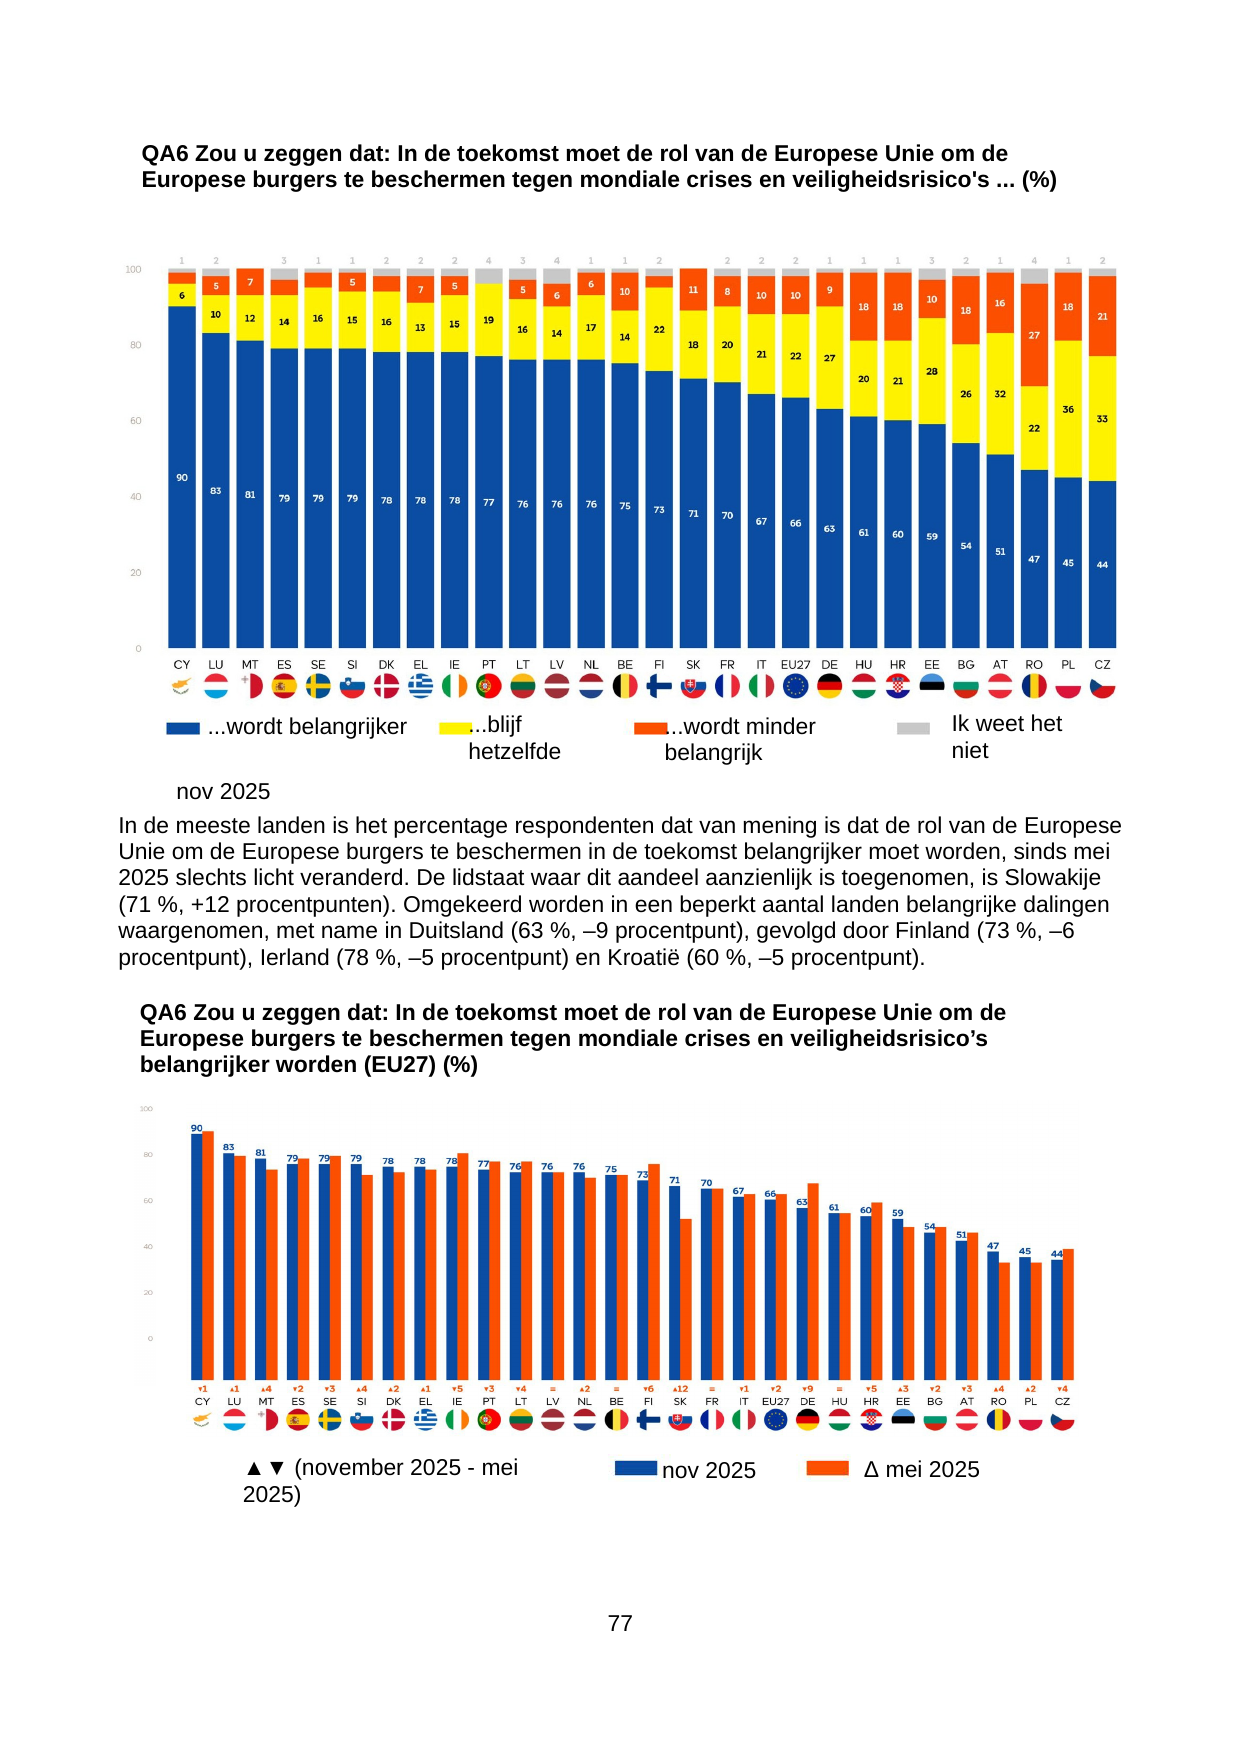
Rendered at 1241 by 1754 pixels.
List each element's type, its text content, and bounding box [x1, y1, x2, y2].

picture [134, 1103, 156, 1386]
picture [120, 252, 1122, 710]
picture [163, 715, 930, 735]
picture [347, 723, 353, 733]
text In de meeste landen is het percentage respondenten dat van mening is dat de rol van de Europese Unie om de Europese burgers te beschermen in de toekomst belangrijker moet worden, sinds mei 2025 slechts licht veranderd. De lidstaat waar dit aandeel aanzienlijk is toegenomen, is Slowakije (71 %, +12 procentpunten). Omgekeerd worden in een beperkt aantal landen belangrijke dalingen waargenomen, met name in Duitsland (63 %, –9 procentpunt), gevolgd door Finland (73 %, –6 procentpunt), Ierland (78 %, –5 procentpunt) en Kroatië (60 %, –5 procentpunt). [118, 124, 1122, 970]
picture [603, 1447, 851, 1482]
picture [186, 1100, 1079, 1437]
